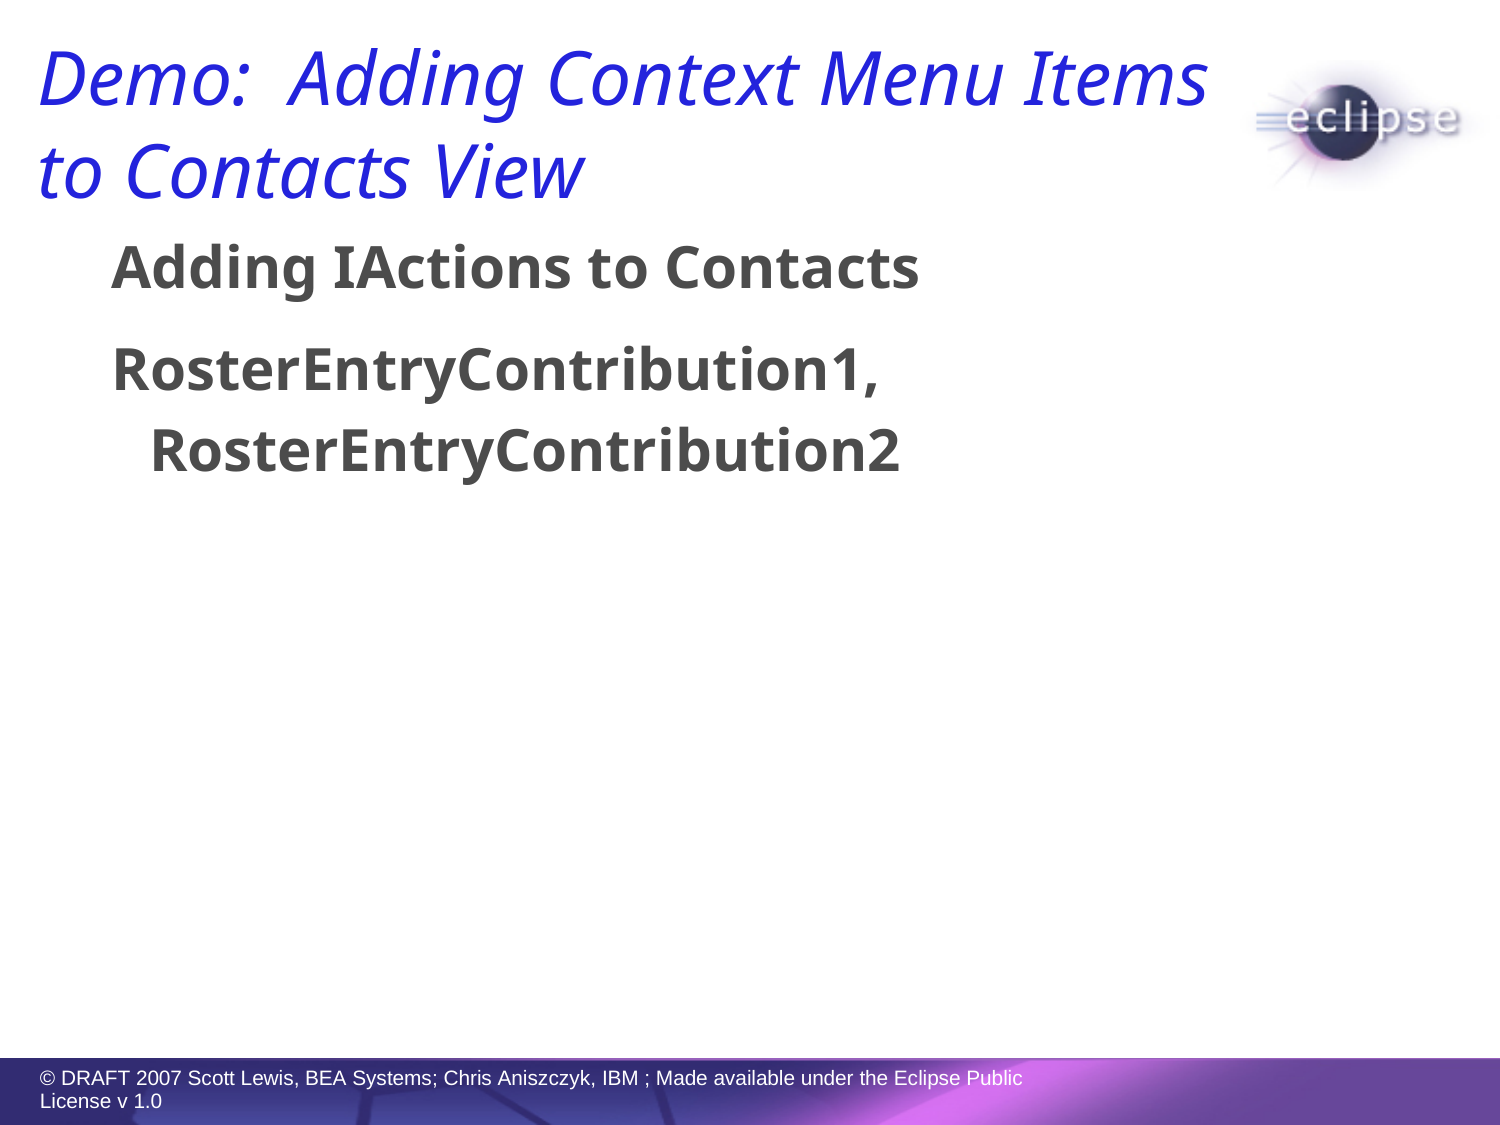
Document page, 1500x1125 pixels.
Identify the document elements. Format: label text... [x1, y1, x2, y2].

list Adding IActions to Contacts RosterEntryContribution1, RosterEntryContribution2 [111, 224, 1388, 1044]
picture [0, 1058, 1500, 1125]
picture [1234, 60, 1500, 191]
title Demo: Adding Context Menu Items to Contacts View [37, 41, 1234, 207]
